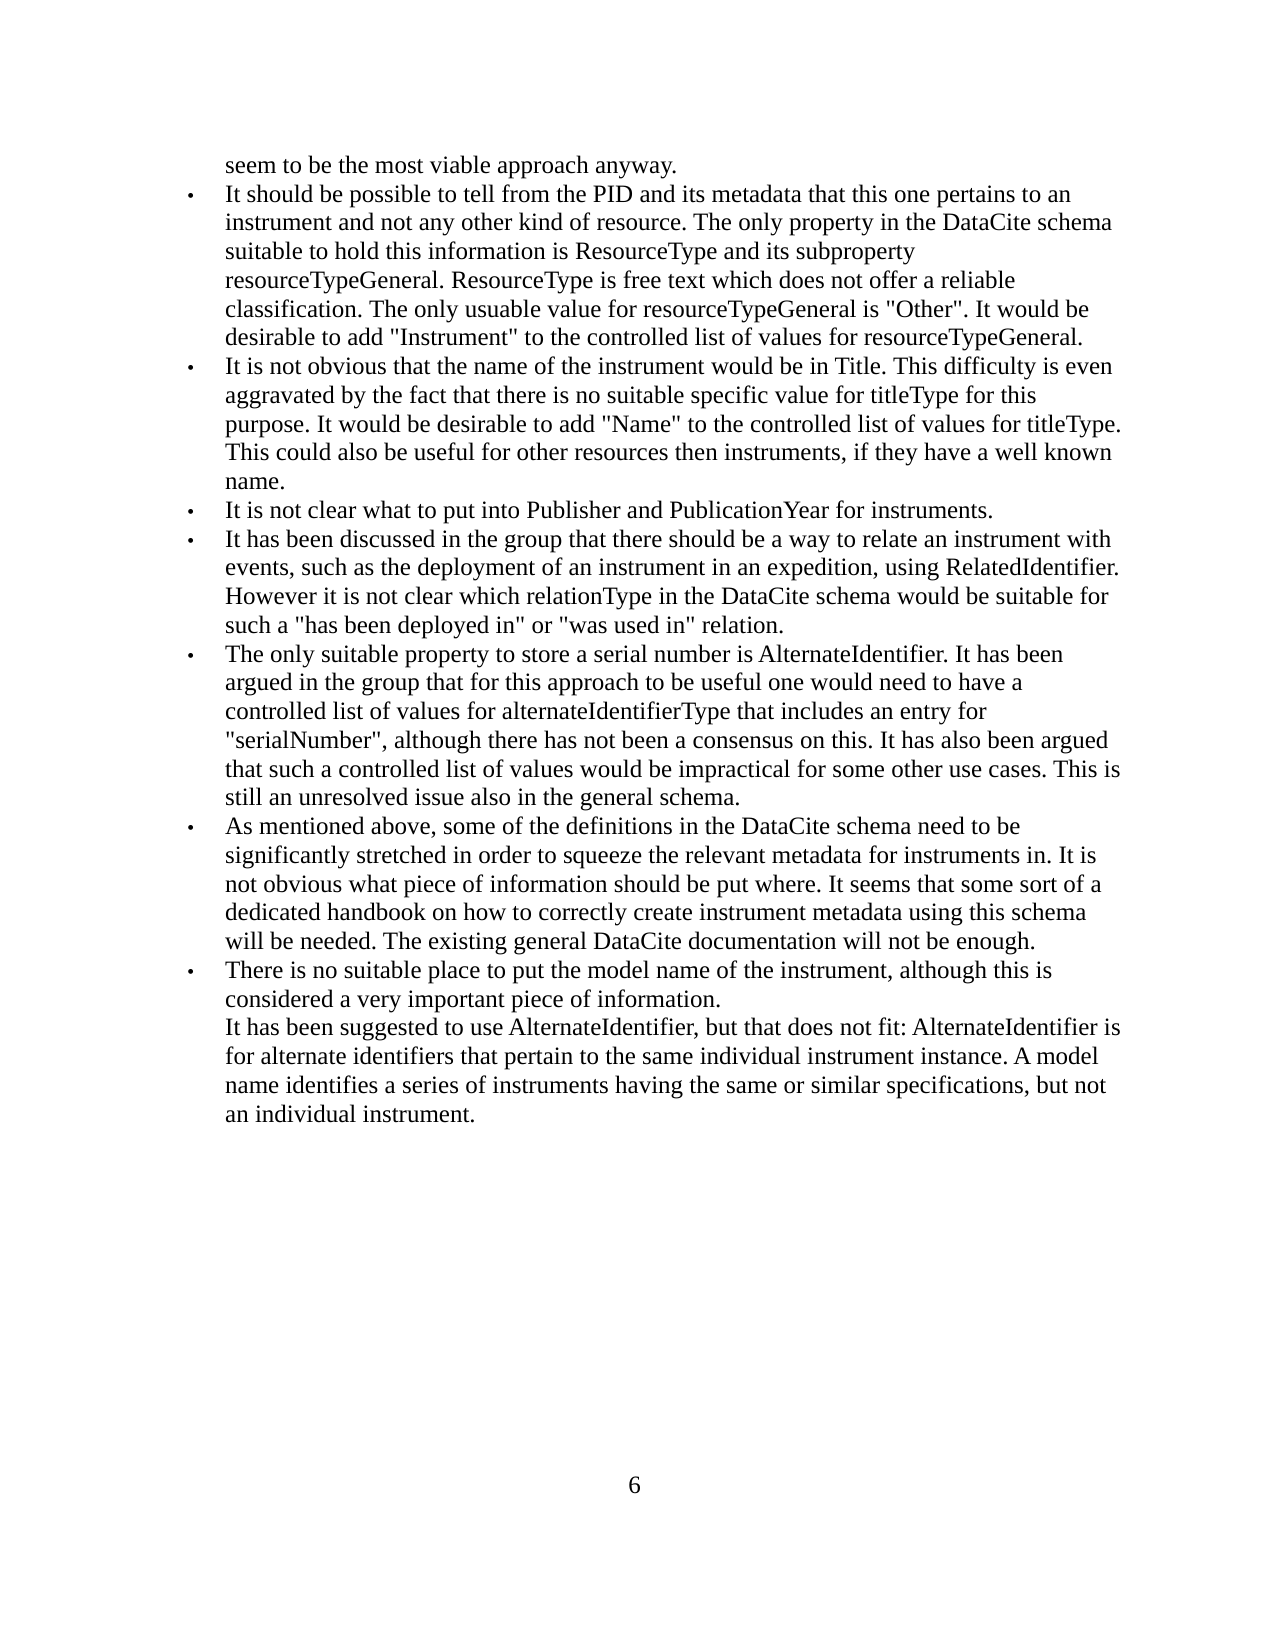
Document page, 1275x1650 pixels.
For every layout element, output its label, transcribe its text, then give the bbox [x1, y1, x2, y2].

list As mentioned above, some of the definitions in the DataCite schema need to be significantly stretched in order to squeeze the relevant metadata for instruments in. It is not obvious what piece of information should be put where. It seems that some sort of a dedicated handbook on how to correctly create instrument metadata using this schema will be needed. The existing general DataCite documentation will not be enough. [187, 811, 1125, 955]
list The only suitable property to store a serial number is AlternateIdentifier. It has been argued in the group that for this approach to be useful one would need to have a controlled list of values for alternateIdentifierType that includes an entry for "serialNumber", although there has not been a consensus on this. It has also been argued that such a controlled list of values would be impractical for some other use cases. This is still an unresolved issue also in the general schema. [187, 639, 1125, 811]
list It has been suggested to use AlternateIdentifier, but that does not fit: AlternateIdentifier is for alternate identifiers that pertain to the same individual instrument instance. A model name identifies a series of instruments having the same or similar specifications, but not an individual instrument. [187, 1012, 1125, 1127]
list It should be possible to tell from the PID and its metadata that this one pertains to an instrument and not any other kind of resource. The only property in the DataCite schema suitable to hold this information is ResourceType and its subproperty resourceTypeGeneral. ResourceType is free text which does not offer a reliable classification. The only usuable value for resourceTypeGeneral is "Other". It would be desirable to add "Instrument" to the controlled list of values for resourceTypeGeneral. [187, 179, 1125, 351]
list seem to be the most viable approach anyway. [187, 150, 1125, 179]
list It is not obvious that the name of the instrument would be in Title. This difficulty is even aggravated by the fact that there is no suitable specific value for titleType for this purpose. It would be desirable to add "Name" to the controlled list of values for titleType. This could also be useful for other resources then instruments, if they have a well known name. [187, 351, 1125, 495]
list It is not clear what to put into Publisher and PublicationYear for instruments. [187, 495, 1125, 524]
list It has been discussed in the group that there should be a way to relate an instrument with events, such as the deployment of an instrument in an expedition, using RelatedIdentifier. However it is not clear which relationType in the DataCite schema would be suitable for such a "has been deployed in" or "was used in" relation. [187, 524, 1125, 639]
list There is no suitable place to put the model name of the instrument, although this is considered a very important piece of information. [187, 955, 1125, 1012]
